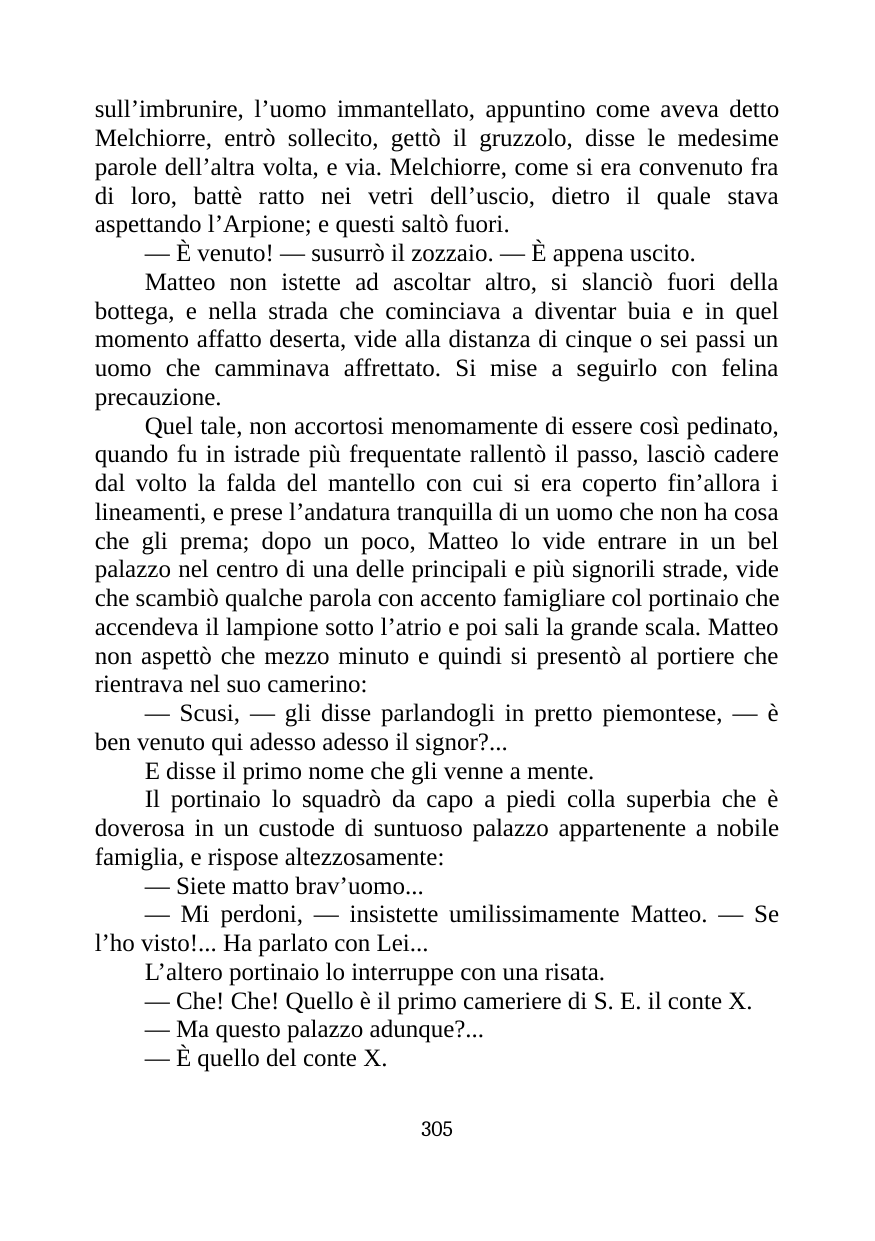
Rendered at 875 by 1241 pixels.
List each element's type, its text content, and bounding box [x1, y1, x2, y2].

text — È venuto! — susurrò il zozzaio. — È appena uscito. [94, 238, 779, 267]
text — Siete matto brav’uomo... [94, 871, 779, 899]
text — Mi perdoni, — insistette umilissimamente Matteo. — Se l’ho visto!... Ha parlato con Lei... [94, 899, 779, 957]
text sull’imbrunire, l’uomo immantellato, appuntino come aveva detto Melchiorre, entrò sollecito, gettò il gruzzolo, disse le medesime parole dell’altra volta, e via. Melchiorre, come si era convenuto fra di loro, battè ratto nei vetri dell’uscio, dietro il quale stava aspettando l’Arpione; e questi saltò fuori. [94, 94, 779, 238]
text Matteo non istette ad ascoltar altro, si slanciò fuori della bottega, e nella strada che cominciava a diventar buia e in quel momento affatto deserta, vide alla distanza di cinque o sei passi un uomo che camminava affrettato. Si mise a seguirlo con felina precauzione. [94, 267, 779, 411]
text E disse il primo nome che gli venne a mente. [94, 756, 779, 784]
text L’altero portinaio lo interruppe con una risata. [94, 957, 779, 986]
text — Che! Che! Quello è il primo cameriere di S. E. il conte X. [94, 986, 779, 1014]
text Il portinaio lo squadrò da capo a piedi colla superbia che è doverosa in un custode di suntuoso palazzo appartenente a nobile famiglia, e rispose altezzosamente: [94, 784, 779, 871]
text — Ma questo palazzo adunque?... [94, 1014, 779, 1043]
text Quel tale, non accortosi menomamente di essere così pedinato, quando fu in istrade più frequentate rallentò il passo, lasciò cadere dal volto la falda del mantello con cui si era coperto fin’allora i lineamenti, e prese l’andatura tranquilla di un uomo che non ha cosa che gli prema; dopo un poco, Matteo lo vide entrare in un bel palazzo nel centro di una delle principali e più signorili strade, vide che scambiò qualche parola con accento famigliare col portinaio che accendeva il lampione sotto l’atrio e poi sali la grande scala. Matteo non aspettò che mezzo minuto e quindi si presentò al portiere che rientrava nel suo camerino: [94, 411, 779, 698]
text — È quello del conte X. [94, 1043, 779, 1072]
text — Scusi, — gli disse parlandogli in pretto piemontese, — è ben venuto qui adesso adesso il signor?... [94, 698, 779, 756]
